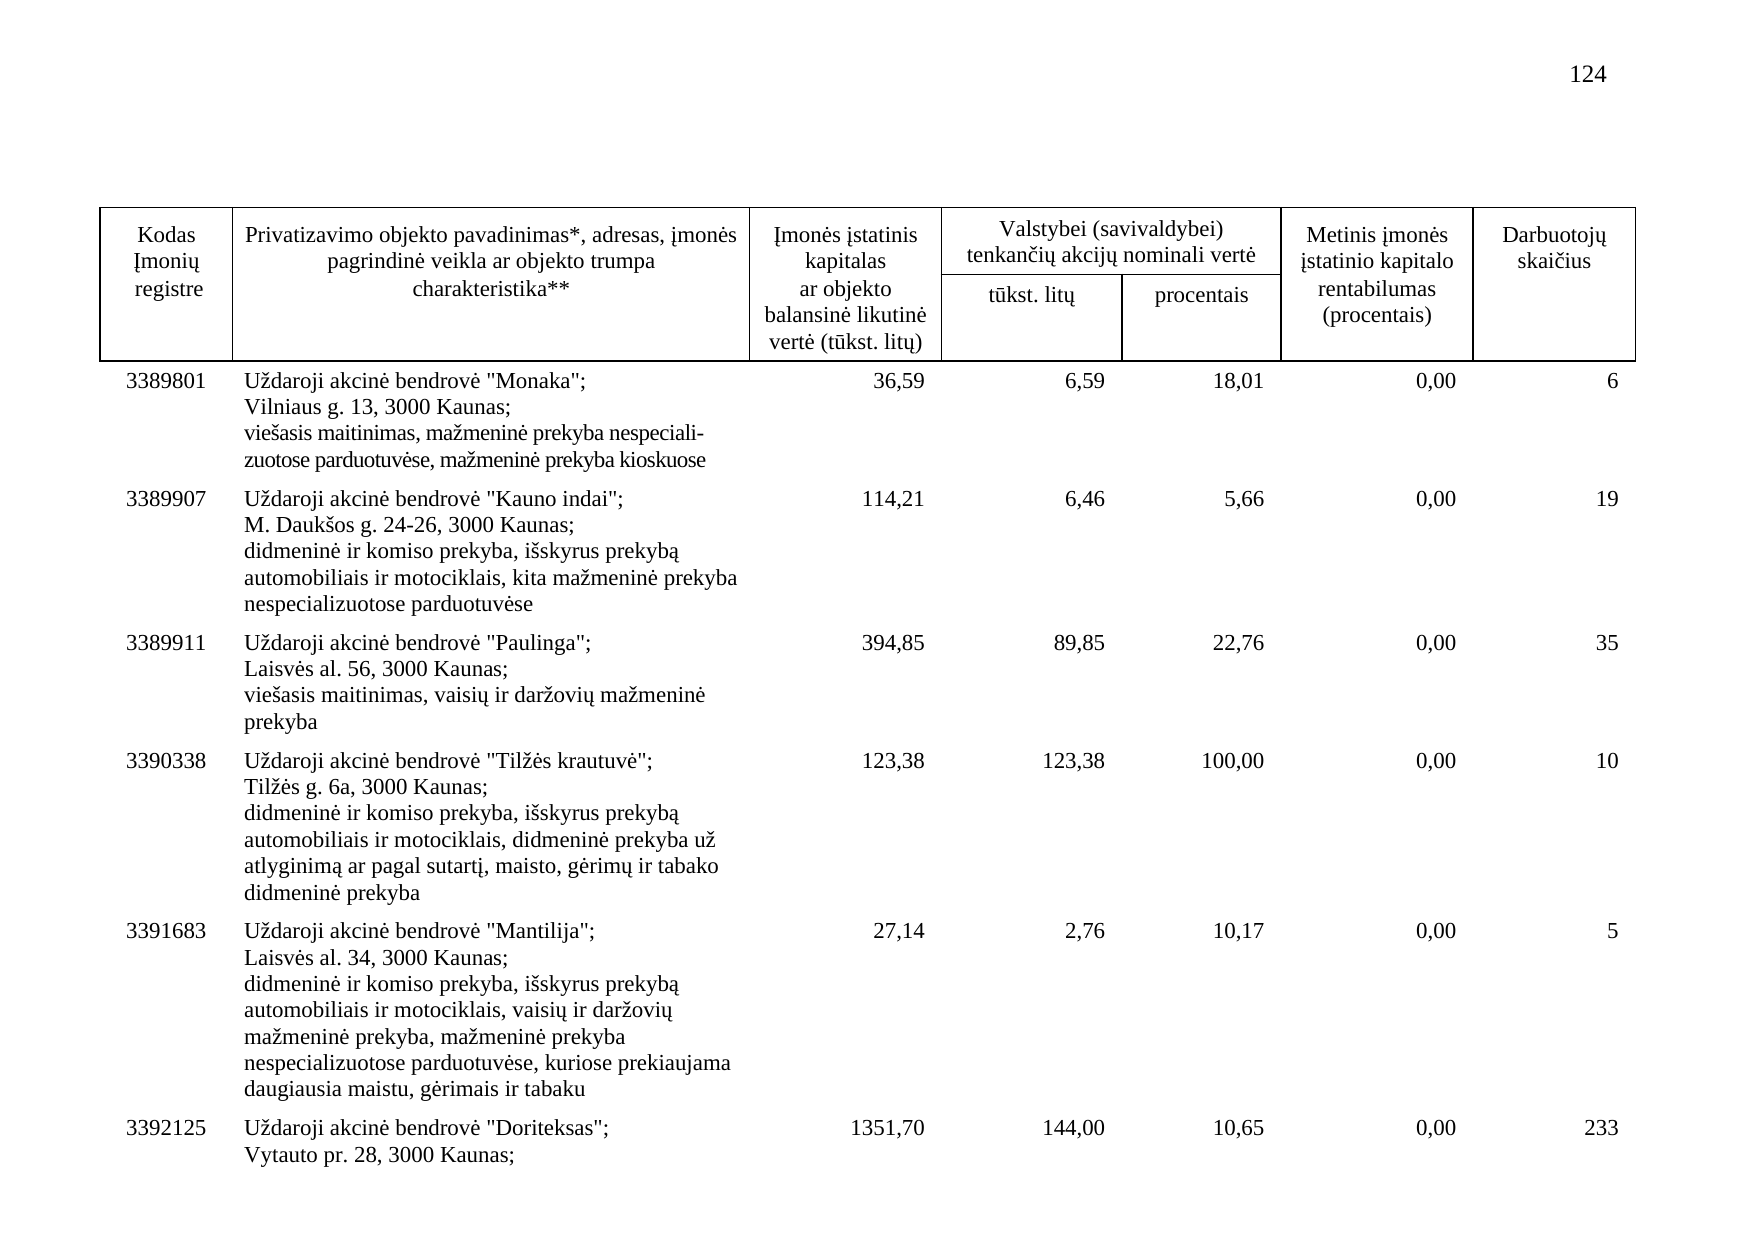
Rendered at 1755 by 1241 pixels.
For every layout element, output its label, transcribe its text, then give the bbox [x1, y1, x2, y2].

table_cell rentabilumas (procentais) [1282, 274, 1472, 360]
table_cell 0,00 [1281, 623, 1473, 741]
table_cell 3389907 [100, 478, 233, 623]
table_cell 0,00 [1281, 911, 1473, 1108]
table_cell Uždaroji akcinė bendrovė "Doriteksas"; Vytauto pr. 28, 3000 Kaunas; [233, 1108, 749, 1167]
table_cell 89,85 [941, 623, 1122, 741]
table_cell 22,76 [1122, 623, 1281, 741]
table_cell 3390338 [100, 741, 233, 911]
table_cell 123,38 [941, 741, 1122, 911]
table_cell 2,76 [941, 911, 1122, 1108]
table_header Metinis įmonės įstatinio kapitalo [1282, 208, 1472, 273]
table_cell 1351,70 [750, 1108, 941, 1167]
table_cell 3391683 [100, 911, 233, 1108]
table_cell Uždaroji akcinė bendrovė "Mantilija"; Laisvės al. 34, 3000 Kaunas; didmeninė ir komiso prekyba, išskyrus prekybą automobiliais ir motociklais, vaisių ir daržovių mažmeninė prekyba, mažmeninė prekyba nespecializuotose parduotuvėse, kuriose prekiaujama daugiausia maistu, gėrimais ir tabaku [233, 911, 749, 1108]
table_cell 0,00 [1281, 1108, 1473, 1167]
table_cell 36,59 [750, 362, 941, 478]
table_cell Uždaroji akcinė bendrovė "Tilžės krautuvė"; Tilžės g. 6a, 3000 Kaunas; didmeninė ir komiso prekyba, išskyrus prekybą automobiliais ir motociklais, didmeninė prekyba už atlyginimą ar pagal sutartį, maisto, gėrimų ir tabako didmeninė prekyba [233, 741, 749, 911]
table_header Privatizavimo objekto pavadinimas*, adresas, įmonės pagrindinė veikla ar objekto trumpa [233, 208, 749, 273]
table_cell 3389801 [100, 362, 233, 478]
table_cell 3392125 [100, 1108, 233, 1167]
table_cell 0,00 [1281, 362, 1473, 478]
table_cell 10,65 [1122, 1108, 1281, 1167]
table_cell 35 [1473, 623, 1636, 741]
table_cell ar objekto balansinė likutinė vertė (tūkst. litų) [750, 274, 941, 360]
table_cell charakteristika** [233, 274, 749, 360]
table_header Darbuotojų skaičius [1474, 208, 1635, 273]
table_cell Uždaroji akcinė bendrovė "Kauno indai"; M. Daukšos g. 24-26, 3000 Kaunas; didmeninė ir komiso prekyba, išskyrus prekybą automobiliais ir motociklais, kita mažmeninė prekyba nespecializuotose parduotuvėse [233, 478, 749, 623]
table_header Įmonės įstatinis kapitalas [750, 208, 941, 273]
table_cell Uždaroji akcinė bendrovė "Paulinga"; Laisvės al. 56, 3000 Kaunas; viešasis maitinimas, vaisių ir daržovių mažmeninė prekyba [233, 623, 749, 741]
table_cell 3389911 [100, 623, 233, 741]
table_cell 100,00 [1122, 741, 1281, 911]
table_cell 6,59 [941, 362, 1122, 478]
table_cell 18,01 [1122, 362, 1281, 478]
table_header Kodas Įmonių [101, 208, 232, 273]
table_cell 394,85 [750, 623, 941, 741]
table_cell 233 [1473, 1108, 1636, 1167]
table_cell 123,38 [750, 741, 941, 911]
table_cell 114,21 [750, 478, 941, 623]
table_cell 10 [1473, 741, 1636, 911]
table_cell 6 [1473, 362, 1636, 478]
table_cell 5,66 [1122, 478, 1281, 623]
table_cell 6,46 [941, 478, 1122, 623]
table_cell [1474, 274, 1635, 360]
table_cell 0,00 [1281, 741, 1473, 911]
table_cell Uždaroji akcinė bendrovė "Monaka"; Vilniaus g. 13, 3000 Kaunas; viešasis maitinimas, mažmeninė prekyba nespeciali-zuotose parduotuvėse, mažmeninė prekyba kioskuose [233, 362, 749, 478]
table_cell tūkst. litų [942, 275, 1121, 360]
table_cell 10,17 [1122, 911, 1281, 1108]
table_cell procentais [1123, 275, 1280, 360]
table_header Valstybei (savivaldybei) tenkančių akcijų nominali vertė [942, 208, 1280, 273]
table_cell 27,14 [750, 911, 941, 1108]
table_cell 5 [1473, 911, 1636, 1108]
table_cell 144,00 [941, 1108, 1122, 1167]
table_cell registre [101, 274, 232, 360]
table_cell 19 [1473, 478, 1636, 623]
table_cell 0,00 [1281, 478, 1473, 623]
